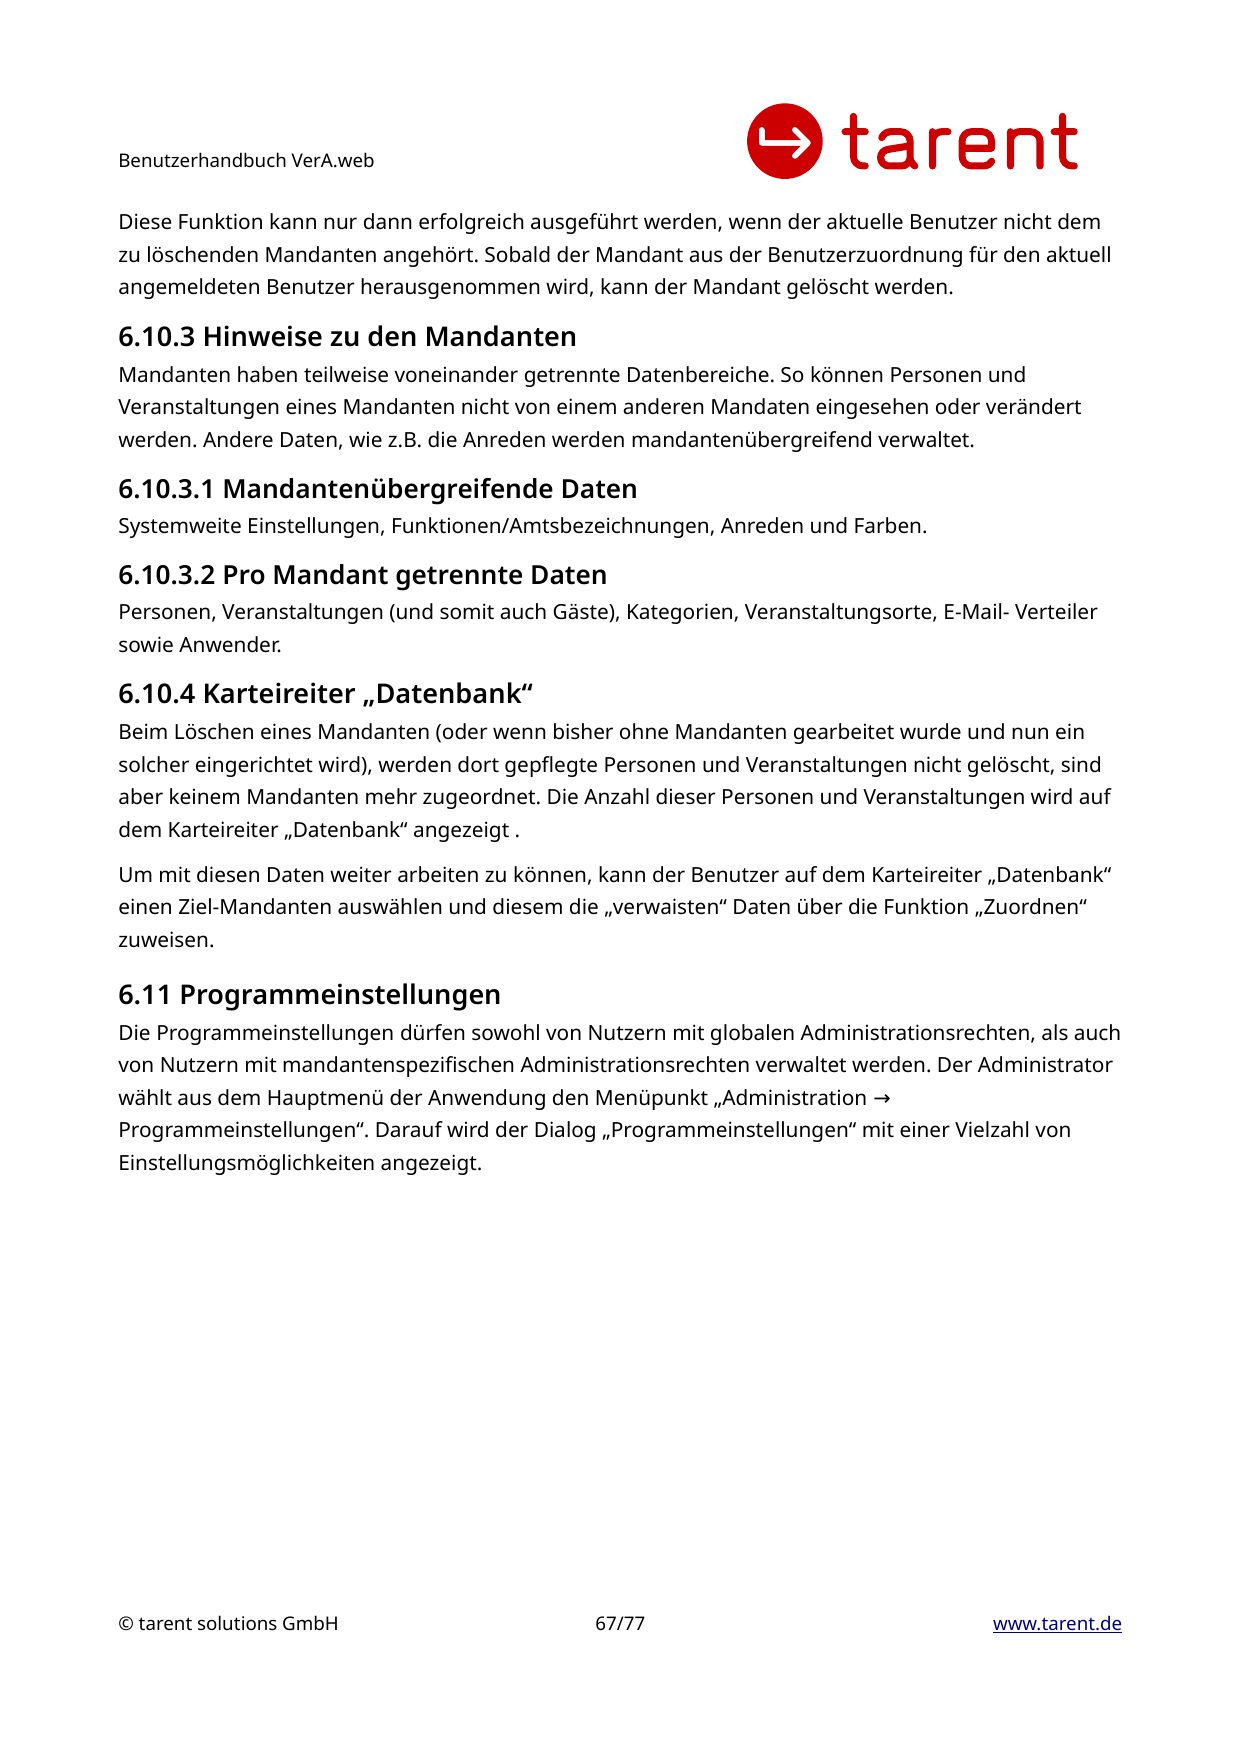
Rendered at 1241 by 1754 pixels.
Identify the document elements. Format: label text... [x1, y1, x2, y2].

subtitle Karteireiter „Datenbank“ [118, 675, 1122, 712]
text Systemweite Einstellungen, Funktionen/Amtsbezeichnungen, Anreden und Farben. [118, 511, 1122, 539]
text Die Programmeinstellungen dürfen sowohl von Nutzern mit globalen Administrationsrechten, als auch von Nutzern mit mandantenspezifischen Administrationsrechten verwaltet werden. Der Administrator wählt aus dem Hauptmenü der Anwendung den Menüpunkt „Administration → Programmeinstellungen“. Darauf wird der Dialog „Programmeinstellungen“ mit einer Vielzahl von Einstellungsmöglichkeiten angezeigt. [118, 1018, 1122, 1177]
text Mandanten haben teilweise voneinander getrennte Datenbereiche. So können Personen und Veranstaltungen eines Mandanten nicht von einem anderen Mandaten eingesehen oder verändert werden. Andere Daten, wie z.B. die Anreden werden mandantenübergreifend verwaltet. [118, 360, 1122, 453]
subtitle Programmeinstellungen [118, 975, 1122, 1012]
subtitle Mandantenübergreifende Daten [118, 470, 1122, 506]
text Personen, Veranstaltungen (und somit auch Gäste), Kategorien, Veranstaltungsorte, E-Mail- Verteiler sowie Anwender. [118, 597, 1122, 658]
text Diese Funktion kann nur dann erfolgreich ausgeführt werden, wenn der aktuelle Benutzer nicht dem zu löschenden Mandanten angehört. Sobald der Mandant aus der Benutzerzuordnung für den aktuell angemeldeten Benutzer herausgenommen wird, kann der Mandant gelöscht werden. [118, 207, 1122, 301]
subtitle Hinweise zu den Mandanten [118, 317, 1122, 354]
text Beim Löschen eines Mandanten (oder wenn bisher ohne Mandanten gearbeitet wurde und nun ein solcher eingerichtet wird), werden dort gepflegte Personen und Veranstaltungen nicht gelöscht, sind aber keinem Mandanten mehr zugeordnet. Die Anzahl dieser Personen und Veranstaltungen wird auf dem Karteireiter „Datenbank“ angezeigt . [118, 717, 1122, 843]
subtitle Pro Mandant getrennte Daten [118, 556, 1122, 592]
text Um mit diesen Daten weiter arbeiten zu können, kann der Benutzer auf dem Karteireiter „Datenbank“ einen Ziel-Mandanten auswählen und diesem die „verwaisten“ Daten über die Funktion „Zuordnen“ zuweisen. [118, 860, 1122, 953]
